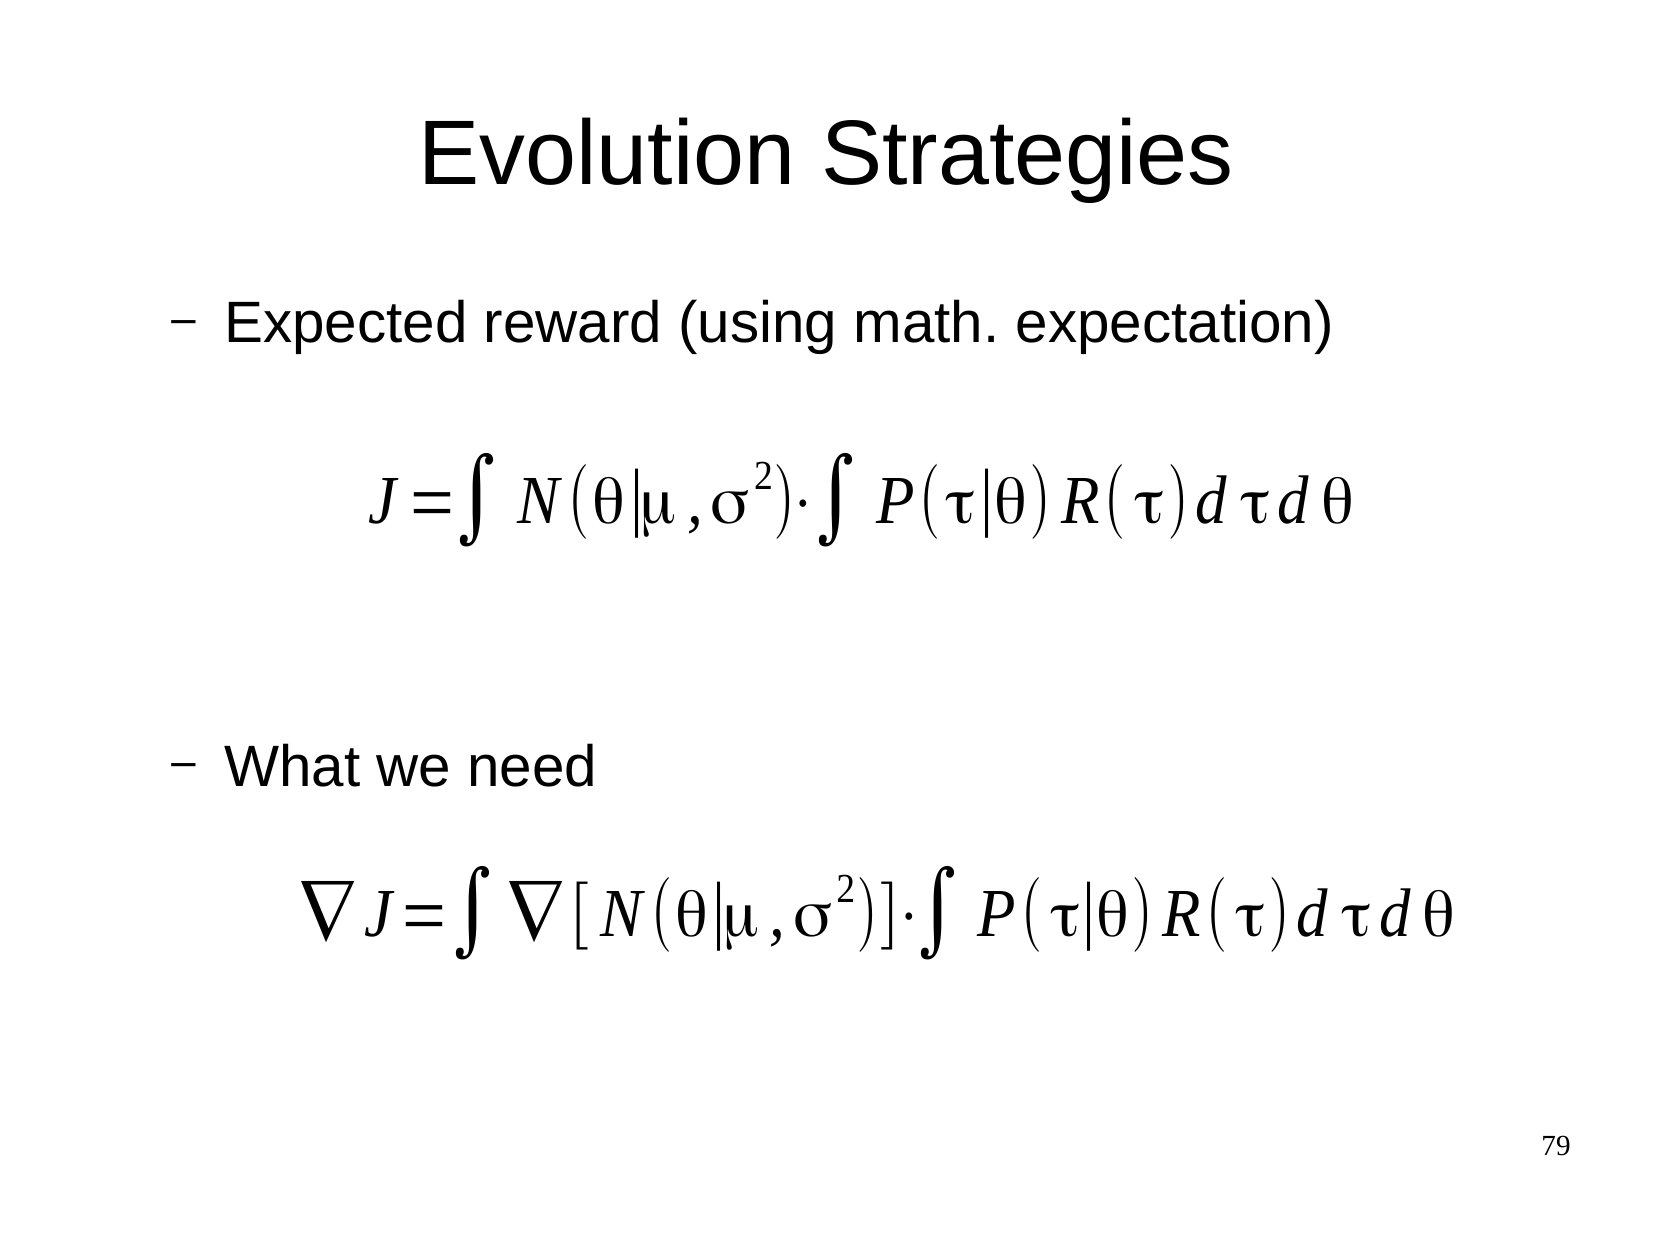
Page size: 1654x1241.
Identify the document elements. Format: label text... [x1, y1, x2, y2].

chart [352, 446, 1370, 551]
list Expected reward (using math. expectation) What we need [82, 290, 1571, 1241]
title Evolution Strategies [82, 49, 1571, 257]
chart [281, 859, 1472, 964]
